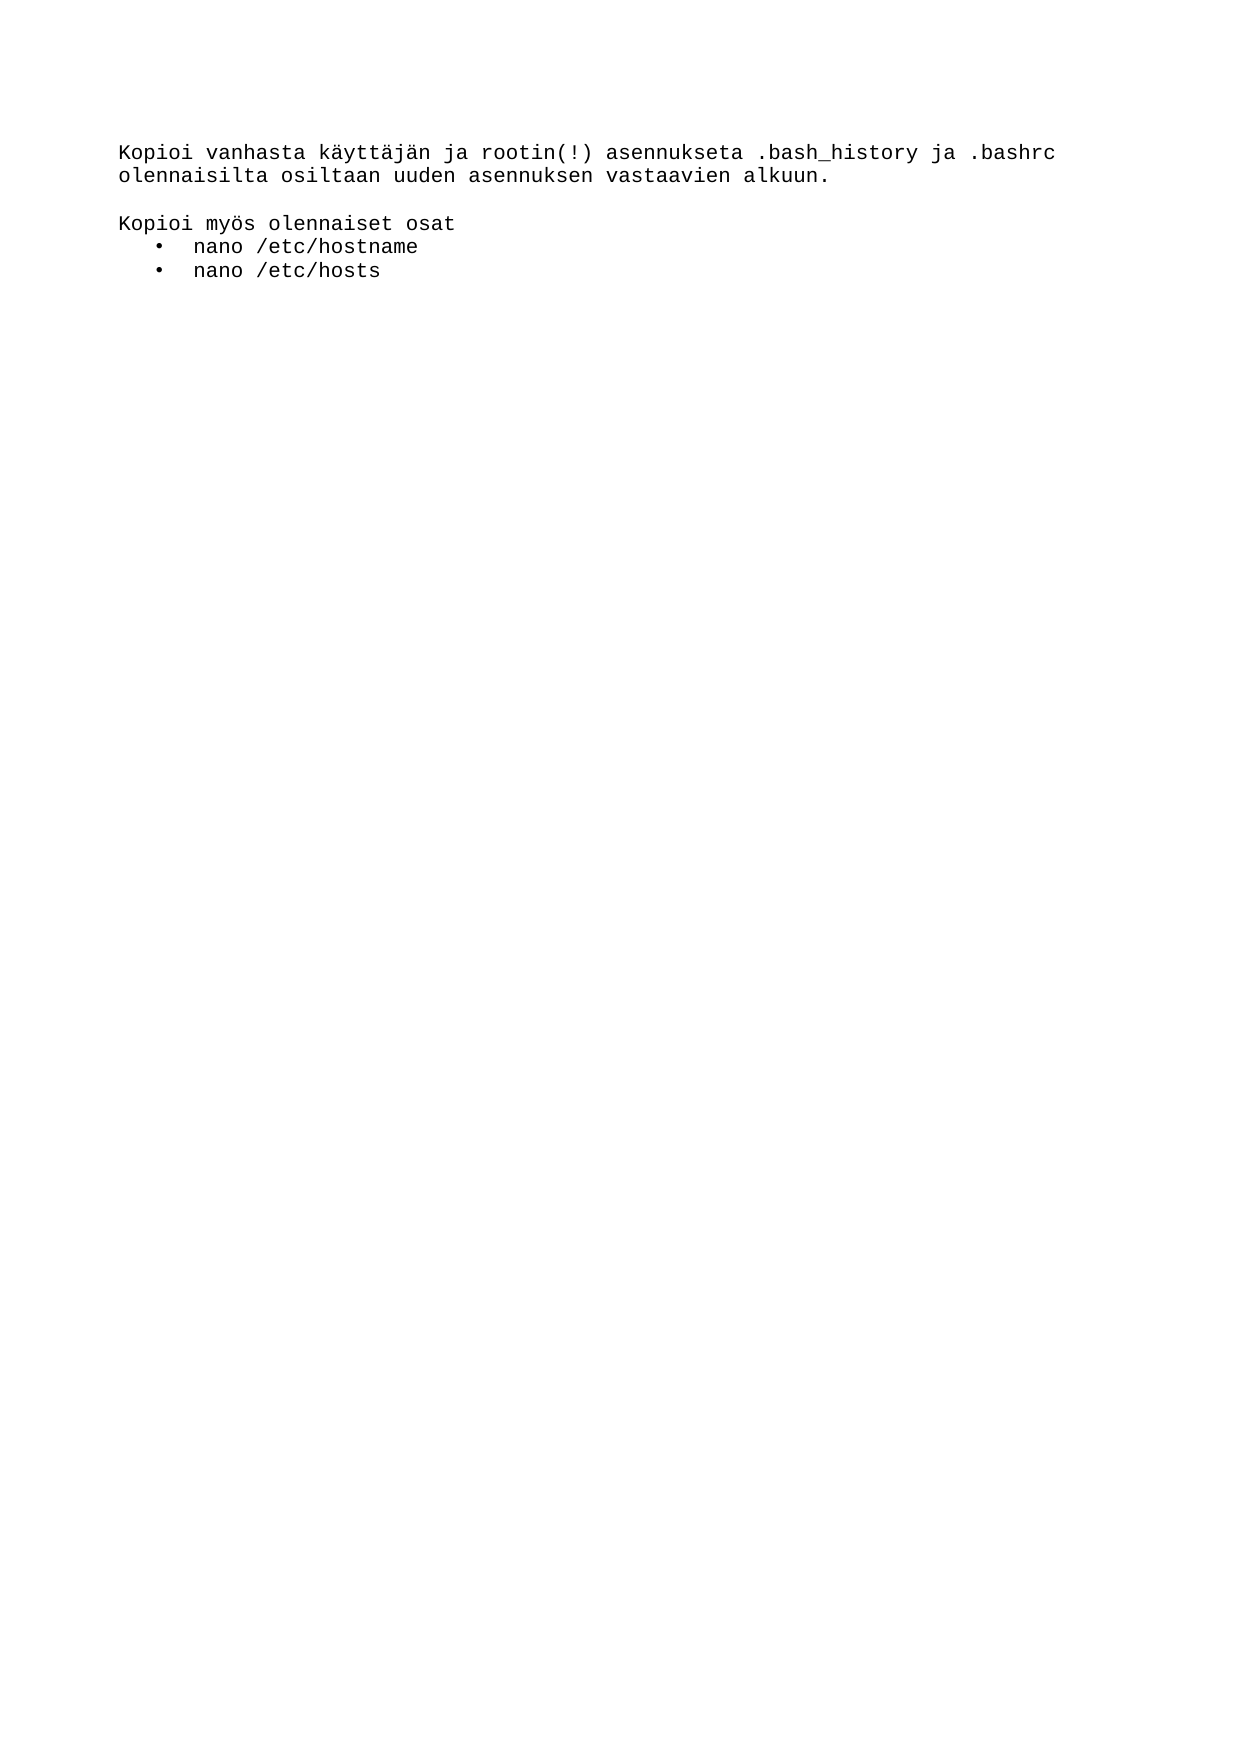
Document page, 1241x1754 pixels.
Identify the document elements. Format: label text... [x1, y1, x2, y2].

list nano /etc/hostname [156, 236, 1122, 260]
text Kopioi myös olennaiset osat [118, 213, 1122, 236]
list nano /etc/hosts [156, 260, 1122, 284]
text Kopioi vanhasta käyttäjän ja rootin(!) asennukseta .bash_history ja .bashrc olennaisilta osiltaan uuden asennuksen vastaavien alkuun. [118, 142, 1122, 189]
